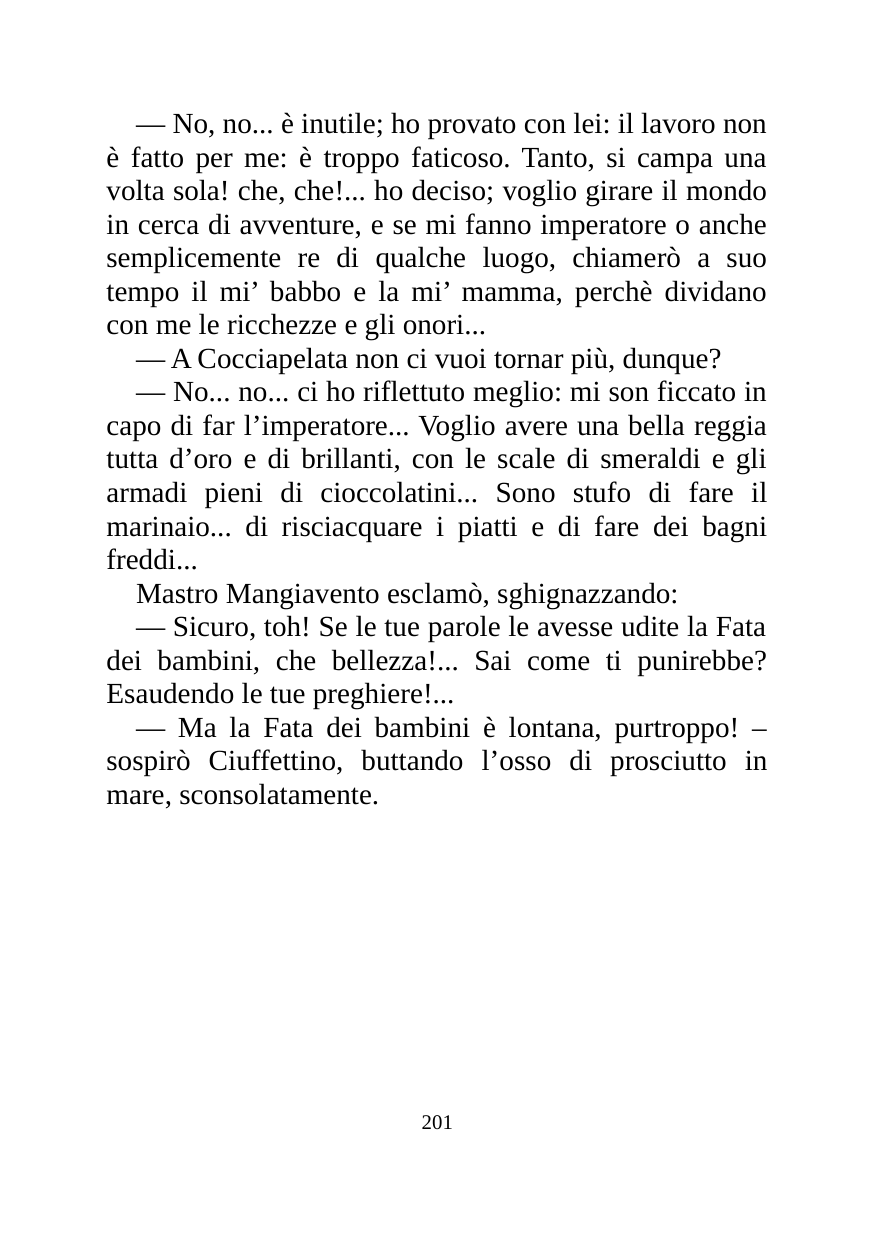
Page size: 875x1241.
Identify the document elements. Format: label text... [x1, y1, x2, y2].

text — A Cocciapelata non ci vuoi tornar più, dunque? [106, 341, 768, 374]
text — Ma la Fata dei bambini è lontana, purtroppo! – sospirò Ciuffettino, buttando l’osso di prosciutto in mare, sconsolatamente. [106, 710, 768, 811]
text Mastro Mangiavento esclamò, sghignazzando: [106, 576, 768, 609]
text — No, no... è inutile; ho provato con lei: il lavoro non è fatto per me: è troppo faticoso. Tanto, si campa una volta sola! che, che!... ho deciso; voglio girare il mondo in cerca di avventure, e se mi fanno imperatore o anche semplicemente re di qualche luogo, chiamerò a suo tempo il mi’ babbo e la mi’ mamma, perchè dividano con me le ricchezze e gli onori... [106, 106, 768, 341]
text — No... no... ci ho riflettuto meglio: mi son ficcato in capo di far l’imperatore... Voglio avere una bella reggia tutta d’oro e di brillanti, con le scale di smeraldi e gli armadi pieni di cioccolatini... Sono stufo di fare il marinaio... di risciacquare i piatti e di fare dei bagni freddi... [106, 374, 768, 576]
text — Sicuro, toh! Se le tue parole le avesse udite la Fata dei bambini, che bellezza!... Sai come ti punirebbe? Esaudendo le tue preghiere!... [106, 609, 768, 710]
